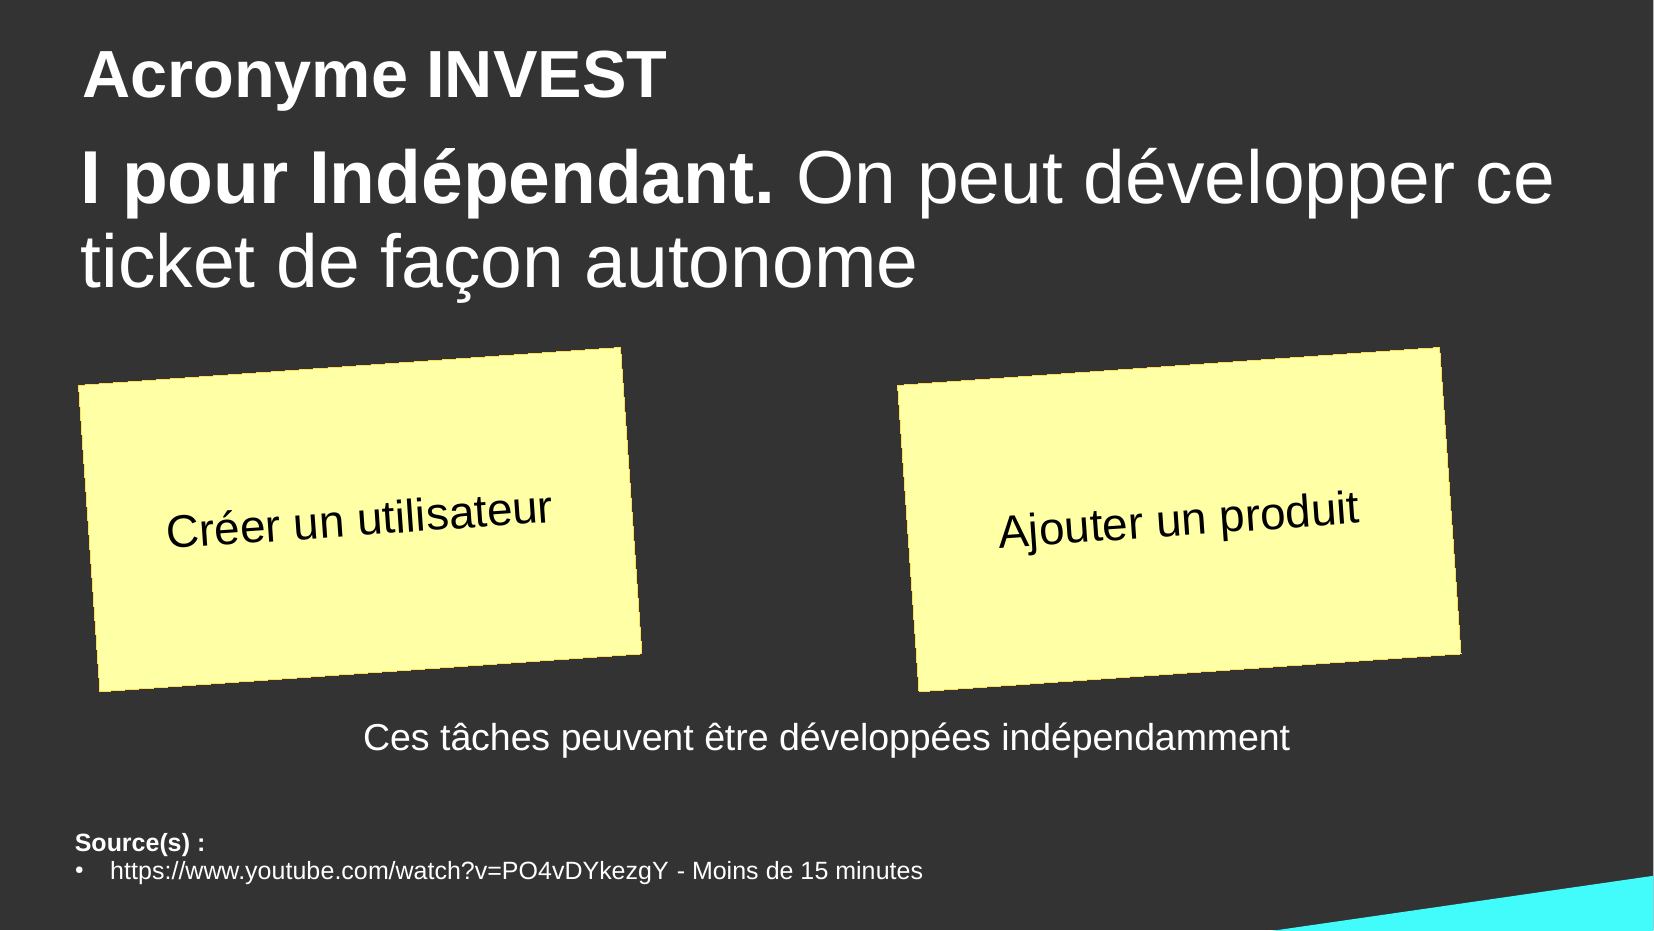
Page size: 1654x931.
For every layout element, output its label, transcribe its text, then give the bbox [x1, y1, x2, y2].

title Acronyme INVEST [82, 37, 1571, 122]
text_box Source(s) : https://www.youtube.com/watch?v=PO4vDYkezgY - Moins de 15 minutes [60, 821, 1546, 921]
text_box Ajouter un produit [897, 347, 1462, 692]
text_box [1271, 875, 1654, 931]
text_box Ces tâches peuvent être développées indépendamment [336, 708, 1317, 768]
list I pour Indépendant. On peut développer ce ticket de façon autonome [80, 135, 1620, 343]
text_box Créer un utilisateur [78, 347, 642, 692]
